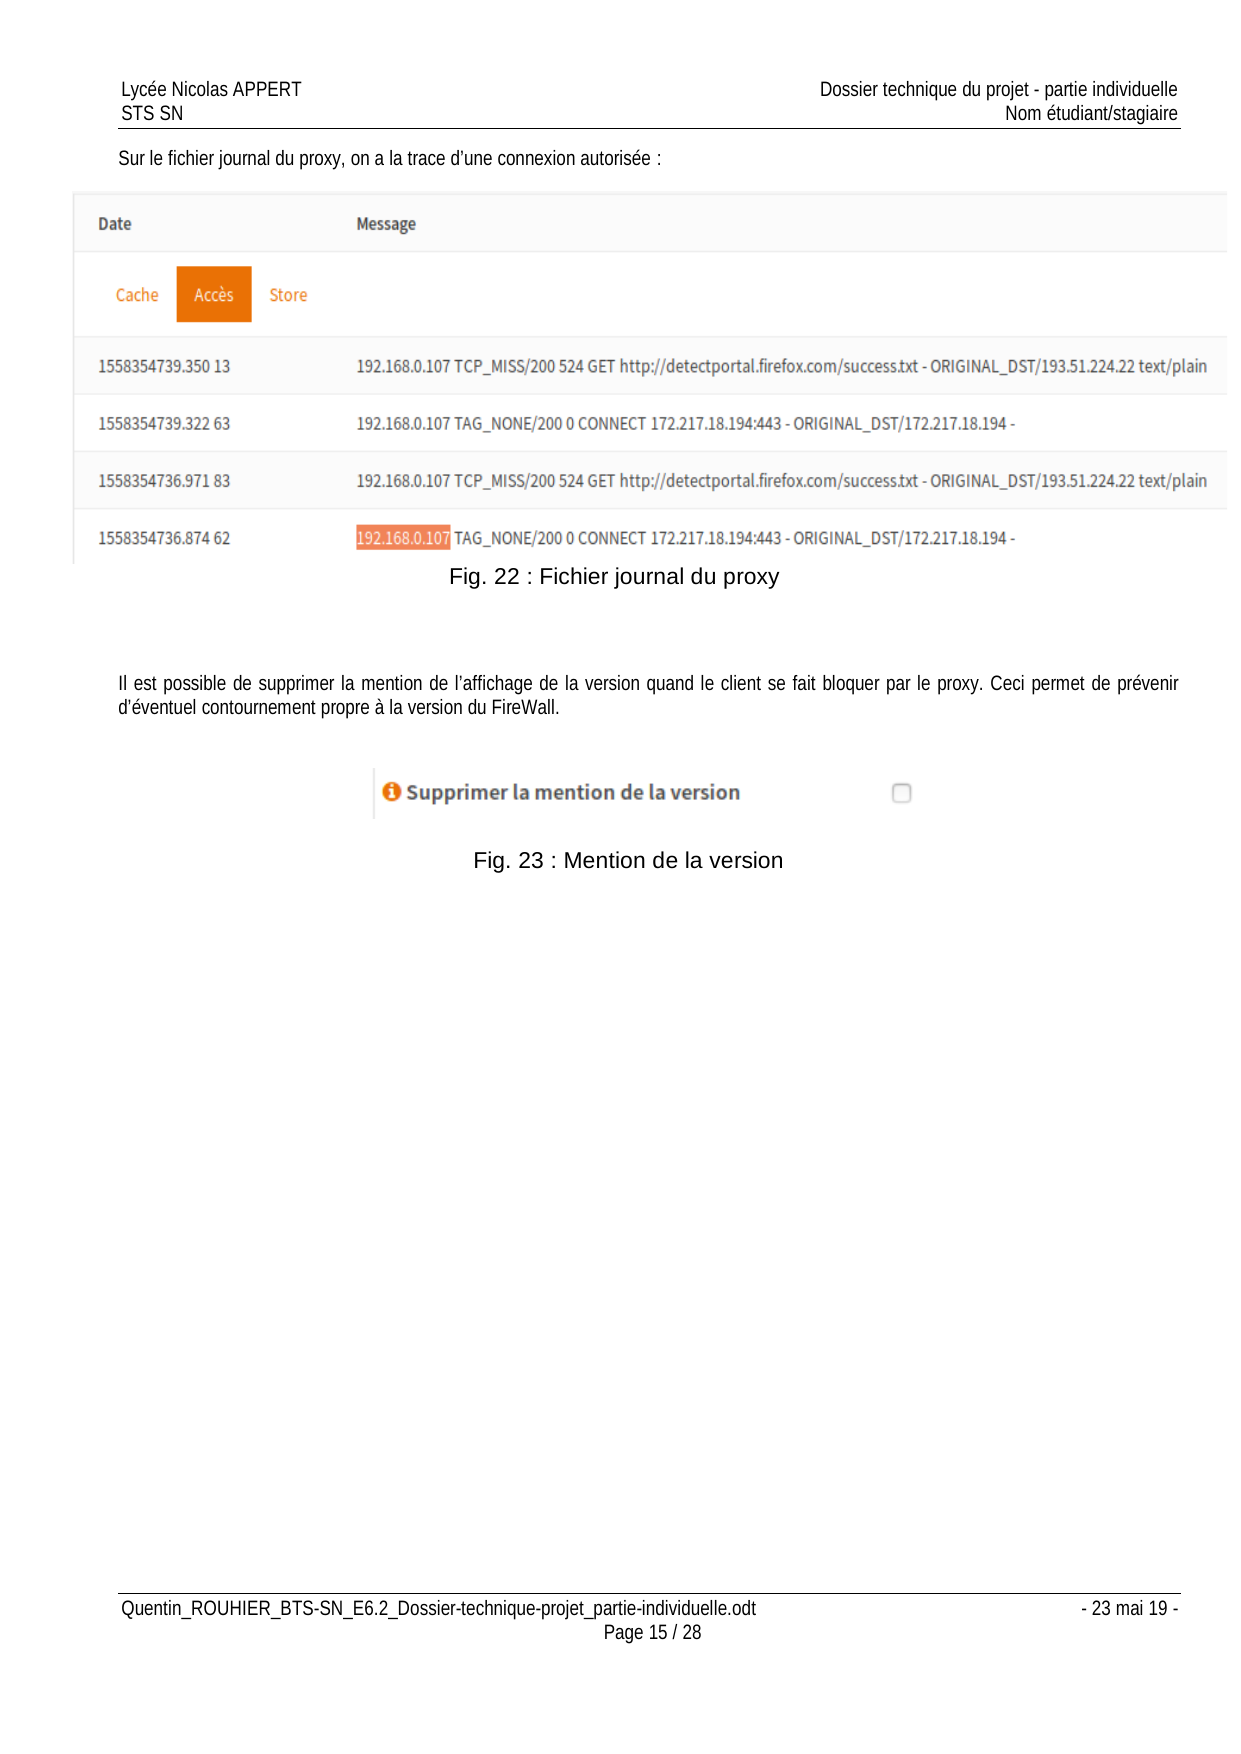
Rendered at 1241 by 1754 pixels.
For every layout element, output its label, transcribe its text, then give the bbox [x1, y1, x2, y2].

text Il est possible de supprimer la mention de l’affichage de la version quand le client se fait bloquer par le proxy. Ceci permet de prévenir d’éventuel contournement propre à la version du FireWall. [118, 671, 1181, 719]
picture [72, 191, 1228, 564]
picture [372, 768, 927, 819]
text Sur le fichier journal du proxy, on a la trace d’une connexion autorisée : [118, 145, 1181, 169]
